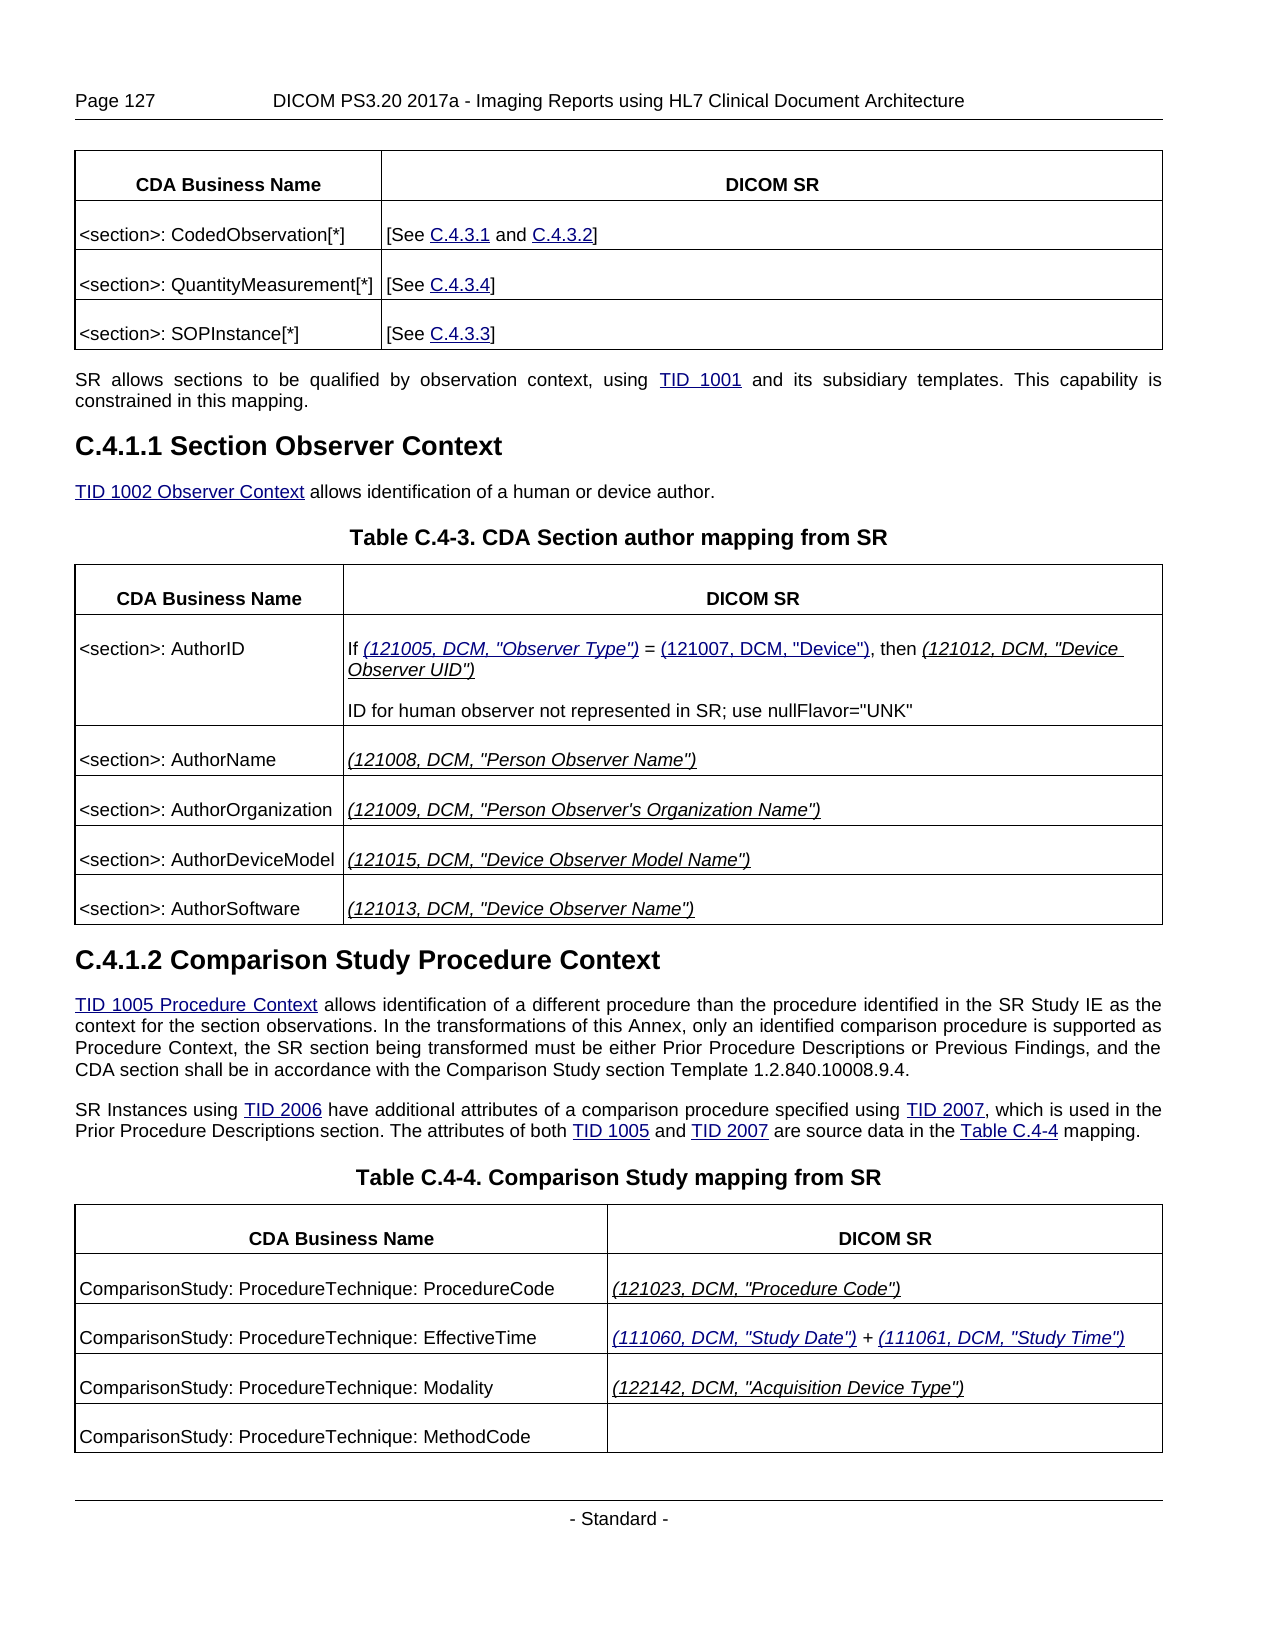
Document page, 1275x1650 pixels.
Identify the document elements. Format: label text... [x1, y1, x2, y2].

table_cell If (121005, DCM, "Observer Type") = (121007, DCM, "Device"), then (121012, DCM, "Device Observer UID") ID for human observer not represented in SR; use nullFlavor="UNK" [344, 615, 1162, 725]
table_cell (121023, DCM, "Procedure Code") [608, 1254, 1162, 1303]
table_cell ComparisonStudy: ProcedureTechnique: MethodCode [76, 1404, 607, 1452]
table_header DICOM SR [608, 1205, 1162, 1253]
table_cell [See C.4.3.1 and C.4.3.2] [382, 201, 1162, 249]
table_cell <section>: SOPInstance[*] [76, 300, 381, 349]
text C.4.1.2 Comparison Study Procedure Context [75, 944, 1162, 975]
table_header DICOM SR [382, 151, 1162, 200]
text Table C.4-3. CDA Section author mapping from SR [75, 524, 1162, 550]
table_header CDA Business Name [76, 565, 343, 613]
table_header CDA Business Name [76, 1205, 607, 1253]
table_cell (121009, DCM, "Person Observer's Organization Name") [344, 776, 1162, 824]
table_cell <section>: AuthorName [76, 726, 343, 775]
table_cell [See C.4.3.4] [382, 250, 1162, 299]
table_cell <section>: AuthorSoftware [76, 875, 343, 924]
table_cell ComparisonStudy: ProcedureTechnique: ProcedureCode [76, 1254, 607, 1303]
table_cell [608, 1404, 1162, 1452]
table_header CDA Business Name [76, 151, 381, 200]
table_cell (121008, DCM, "Person Observer Name") [344, 726, 1162, 775]
table_header DICOM SR [344, 565, 1162, 613]
table_cell <section>: QuantityMeasurement[*] [76, 250, 381, 299]
text SR allows sections to be qualified by observation context, using TID 1001 and its subsidiary templates. This capability is constrained in this mapping. [75, 368, 1162, 412]
table_cell <section>: AuthorID [76, 615, 343, 725]
table_cell [See C.4.3.3] [382, 300, 1162, 349]
text C.4.1.1 Section Observer Context [75, 430, 1162, 462]
table_cell (121015, DCM, "Device Observer Model Name") [344, 826, 1162, 874]
text TID 1002 Observer Context allows identification of a human or device author. [75, 480, 1162, 502]
table_cell <section>: AuthorOrganization [76, 776, 343, 824]
table_cell <section>: CodedObservation[*] [76, 201, 381, 249]
text TID 1005 Procedure Context allows identification of a different procedure than the procedure identified in the SR Study IE as the context for the section observations. In the transformations of this Annex, only an identified comparison procedure is supported as Procedure Context, the SR section being transformed must be either Prior Procedure Descriptions or Previous Findings, and the CDA section shall be in accordance with the Comparison Study section Template 1.2.840.10008.9.4. [75, 994, 1162, 1080]
table_cell (121013, DCM, "Device Observer Name") [344, 875, 1162, 924]
table_cell ComparisonStudy: ProcedureTechnique: EffectiveTime [76, 1304, 607, 1353]
text Table C.4-4. Comparison Study mapping from SR [75, 1164, 1162, 1190]
table_cell (111060, DCM, "Study Date") + (111061, DCM, "Study Time") [608, 1304, 1162, 1353]
table_cell (122142, DCM, "Acquisition Device Type") [608, 1354, 1162, 1402]
table_cell <section>: AuthorDeviceModel [76, 826, 343, 874]
text SR Instances using TID 2006 have additional attributes of a comparison procedure specified using TID 2007, which is used in the Prior Procedure Descriptions section. The attributes of both TID 1005 and TID 2007 are source data in the Table C.4-4 mapping. [75, 1099, 1162, 1142]
table_cell ComparisonStudy: ProcedureTechnique: Modality [76, 1354, 607, 1402]
